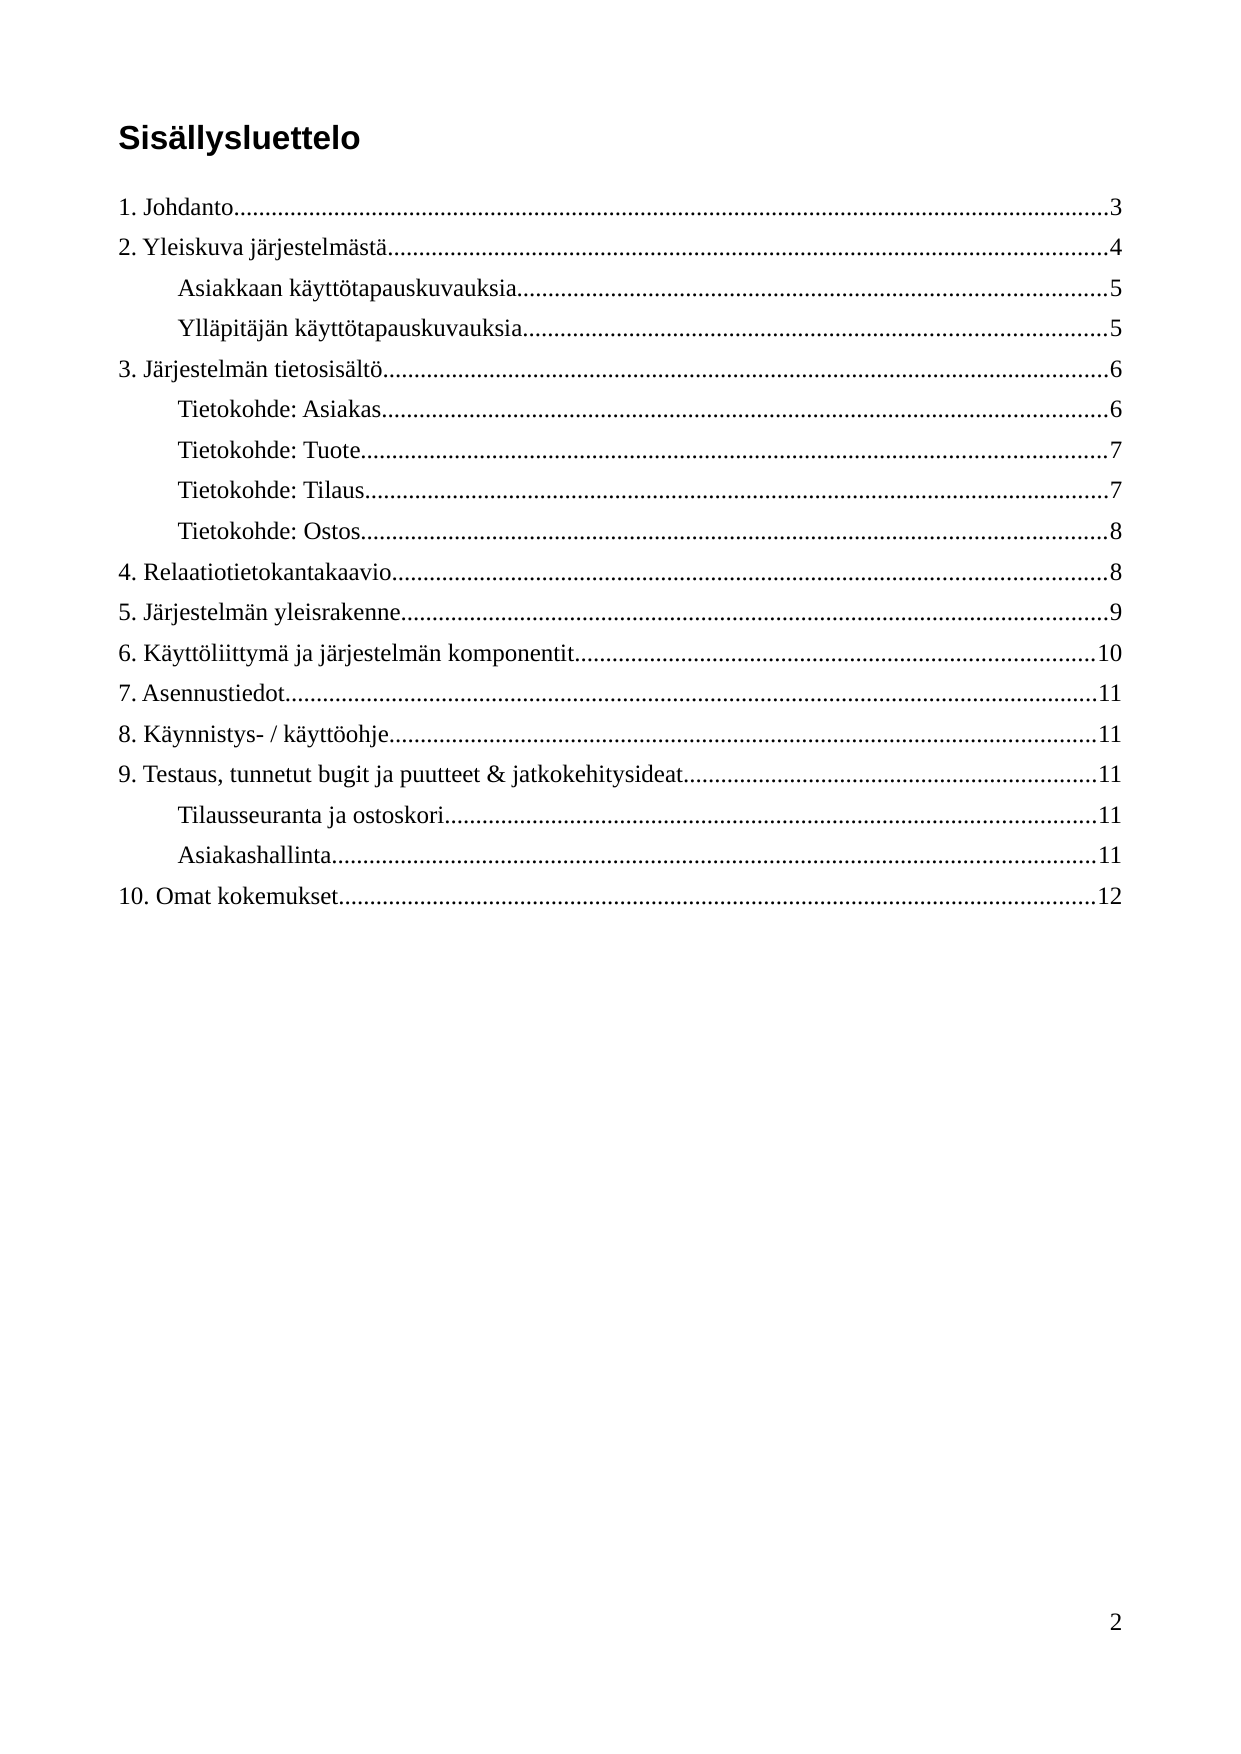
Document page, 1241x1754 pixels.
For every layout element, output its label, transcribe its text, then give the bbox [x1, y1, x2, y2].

text 6. Käyttöliittymä ja järjestelmän komponentit 10 [118, 638, 1122, 666]
text 9. Testaus, tunnetut bugit ja puutteet & jatkokehitysideat 11 [118, 759, 1122, 788]
text Ylläpitäjän käyttötapauskuvauksia 5 [177, 313, 1122, 342]
text 2. Yleiskuva järjestelmästä 4 [118, 232, 1122, 261]
text Tietokohde: Asiakas 6 [177, 394, 1122, 423]
text Tietokohde: Tuote 7 [177, 435, 1122, 464]
text Asiakashallinta 11 [177, 840, 1122, 869]
text Tietokohde: Tilaus 7 [177, 476, 1122, 504]
text 3. Järjestelmän tietosisältö 6 [118, 354, 1122, 383]
text 5. Järjestelmän yleisrakenne 9 [118, 597, 1122, 626]
text 10. Omat kokemukset 12 [118, 881, 1122, 909]
text 7. Asennustiedot 11 [118, 678, 1122, 707]
text Asiakkaan käyttötapauskuvauksia 5 [177, 273, 1122, 302]
text 8. Käynnistys- / käyttöohje 11 [118, 719, 1122, 747]
text Tilausseuranta ja ostoskori 11 [177, 800, 1122, 828]
text Tietokohde: Ostos 8 [177, 516, 1122, 545]
subtitle Sisällysluettelo [118, 118, 1122, 157]
text 1. Johdanto 3 [118, 192, 1122, 221]
text 4. Relaatiotietokantakaavio 8 [118, 557, 1122, 585]
